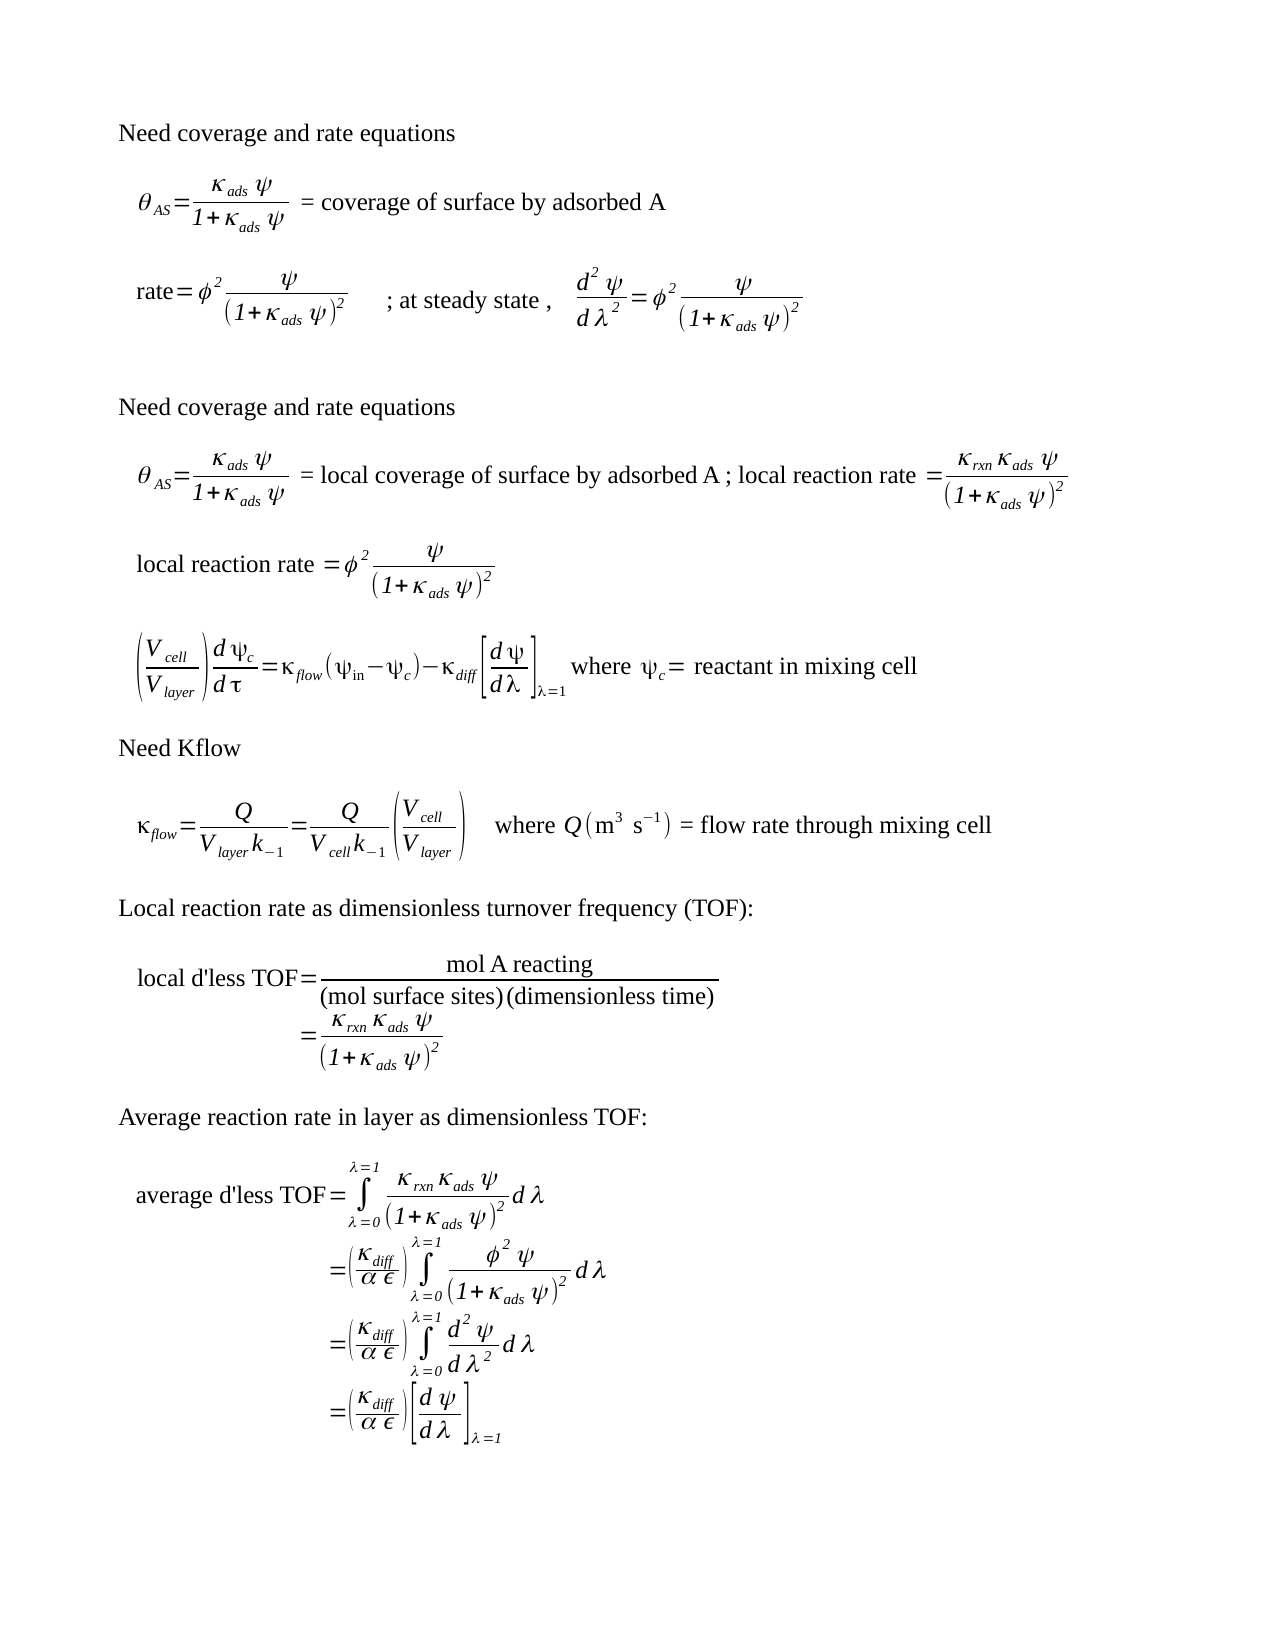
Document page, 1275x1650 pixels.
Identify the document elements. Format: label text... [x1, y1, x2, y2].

text Need Kflow [118, 733, 1157, 762]
text Average reaction rate in layer as dimensionless TOF: [118, 1102, 1157, 1131]
text Need coverage and rate equations [118, 118, 1157, 147]
text Local reaction rate as dimensionless turnover frequency (TOF): [118, 893, 1157, 921]
text ; at steady state , [118, 264, 1157, 335]
text Need coverage and rate equations [118, 392, 1157, 421]
